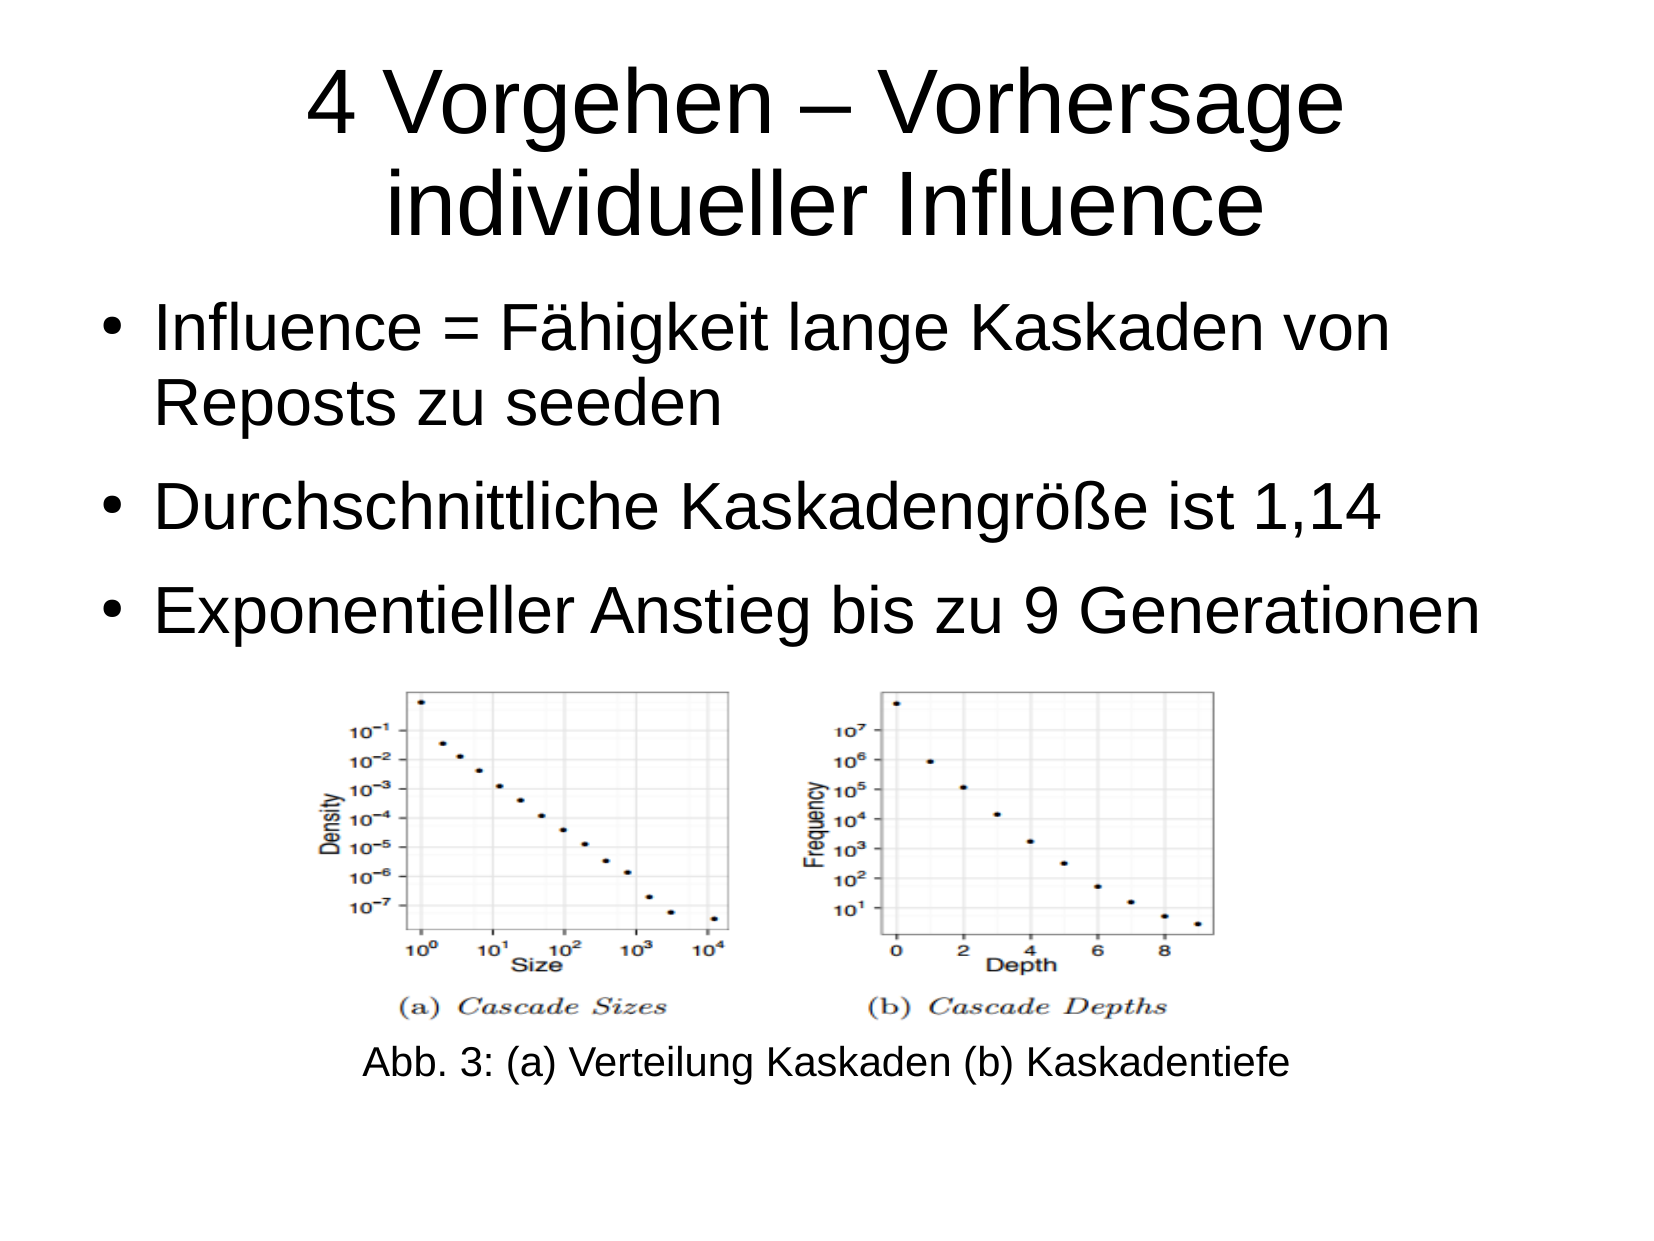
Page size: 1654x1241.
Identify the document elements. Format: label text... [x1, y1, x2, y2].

title 4 Vorgehen – Vorhersage individueller Influence [82, 49, 1571, 257]
list Influence = Fähigkeit lange Kaskaden von Reposts zu seeden Durchschnittliche Kaskadengröße ist 1,14 Exponentieller Anstieg bis zu 9 Generationen Abb. 3: (a) Verteilung Kaskaden (b) Kaskadentiefe [82, 290, 1571, 1163]
picture [265, 666, 1228, 1034]
